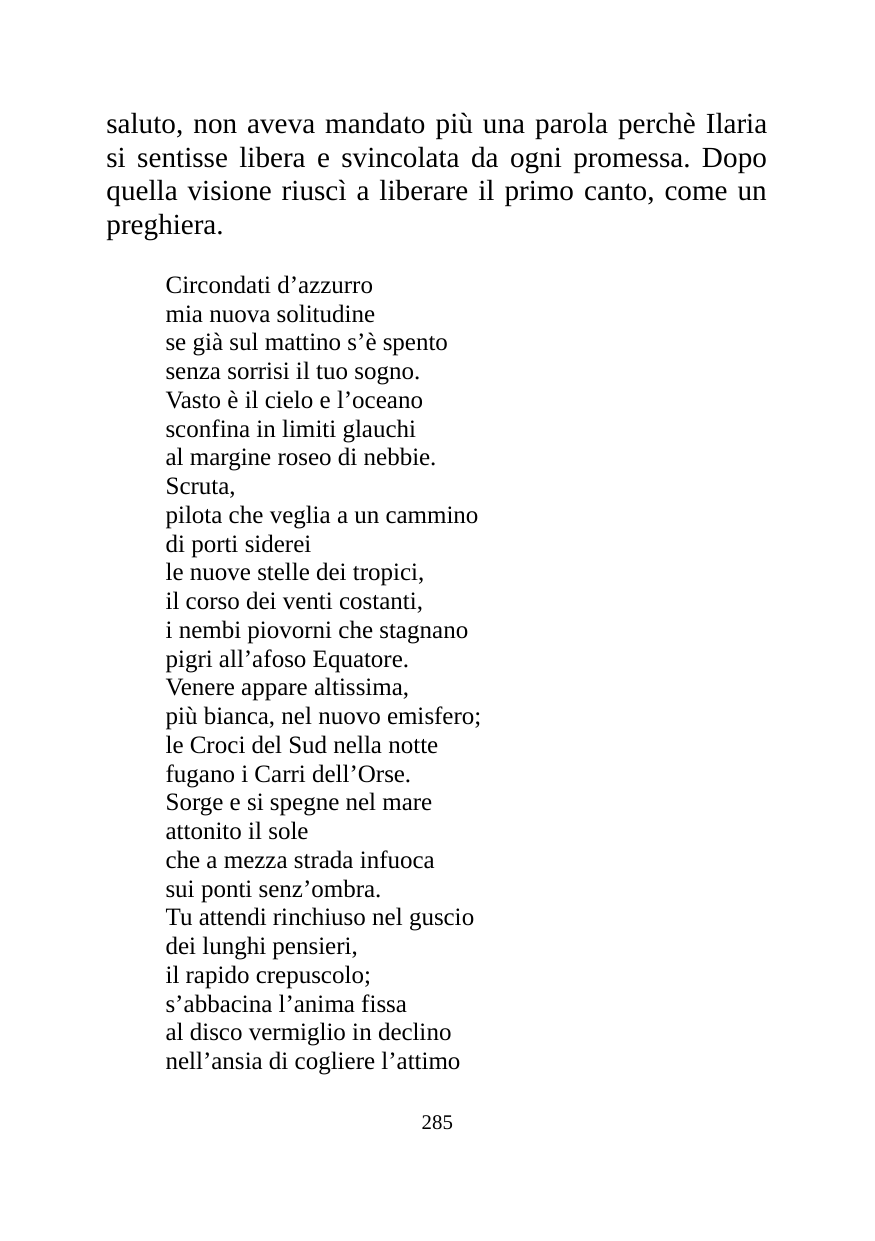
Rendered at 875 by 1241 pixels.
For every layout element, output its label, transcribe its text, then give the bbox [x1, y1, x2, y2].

text saluto, non aveva mandato più una parola perchè Ilaria si sentisse libera e svincolata da ogni promessa. Dopo quella visione riuscì a liberare il primo canto, come un preghiera. [106, 106, 768, 240]
text Circondati d’azzurro mia nuova solitudine se già sul mattino s’è spento senza sorrisi il tuo sogno. Vasto è il cielo e l’oceano sconfina in limiti glauchi al margine roseo di nebbie. Scruta, pilota che veglia a un cammino di porti siderei le nuove stelle dei tropici, il corso dei venti costanti, i nembi piovorni che stagnano pigri all’afoso Equatore. Venere appare altissima, più bianca, nel nuovo emisfero; le Croci del Sud nella notte fugano i Carri dell’Orse. Sorge e si spegne nel mare attonito il sole che a mezza strada infuoca sui ponti senz’ombra. Tu attendi rinchiuso nel guscio dei lunghi pensieri, il rapido crepuscolo; s’abbacina l’anima fissa al disco vermiglio in declino nell’ansia di cogliere l’attimo [165, 270, 768, 1075]
